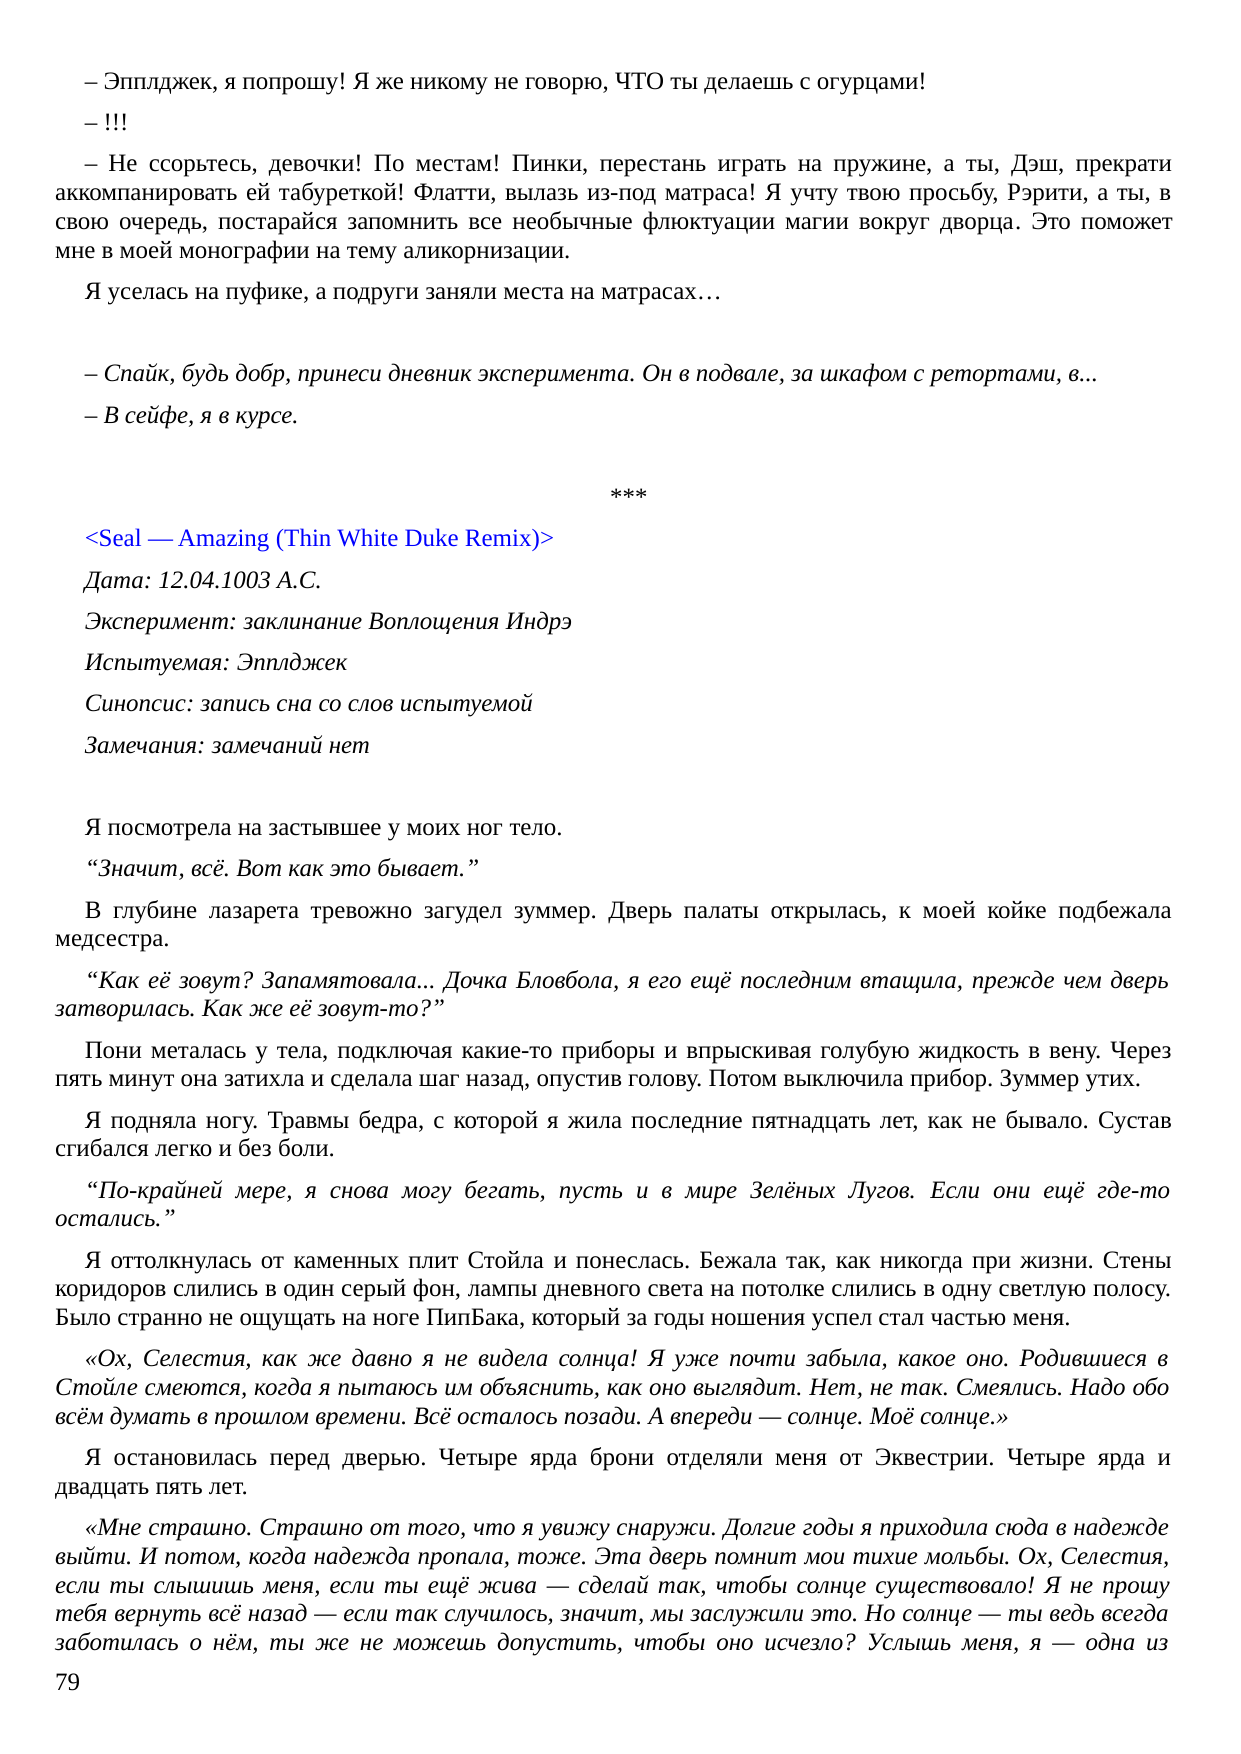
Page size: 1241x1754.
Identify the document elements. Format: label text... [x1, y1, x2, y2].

text «Ох, Селестия, как же давно я не видела солнца! Я уже почти забыла, какое оно. Родившиеся в Стойле смеются, когда я пытаюсь им объяснить, как оно выглядит. Нет, не так. Смеялись. Надо обо всём думать в прошлом времени. Всё осталось позади. А впереди — солнце. Моё солнце.» [55, 1343, 1173, 1430]
text Дата: 12.04.1003 А.С. [55, 565, 1173, 593]
text Замечания: замечаний нет [55, 730, 1173, 758]
text <Seal — Amazing (Thin White Duke Remix)> [55, 523, 1173, 552]
text Испытуемая: Эпплджек [55, 647, 1173, 676]
text “По-крайней мере, я снова могу бегать, пусть и в мире Зелёных Лугов. Если они ещё где-то остались.” [55, 1175, 1173, 1232]
text *** [55, 482, 1173, 511]
text Я подняла ногу. Травмы бедра, с которой я жила последние пятнадцать лет, как не бывало. Сустав сгибался легко и без боли. [55, 1105, 1173, 1162]
text Я уселась на пуфике, а подруги заняли места на матрасах… [55, 276, 1173, 305]
text Я посмотрела на застывшее у моих ног тело. [55, 812, 1173, 841]
text В глубине лазарета тревожно загудел зуммер. Дверь палаты открылась, к моей койке подбежала медсестра. [55, 895, 1173, 952]
text – В сейфе, я в курсе. [55, 400, 1173, 428]
text “Как её зовут? Запамятовала... Дочка Бловбола, я его ещё последним втащила, прежде чем дверь затворилась. Как же её зовут-то?” [55, 965, 1173, 1022]
text – !!! [55, 107, 1173, 136]
text Я остановилась перед дверью. Четыре ярда брони отделяли меня от Эквестрии. Четыре ярда и двадцать пять лет. [55, 1442, 1173, 1500]
text Я оттолкнулась от каменных плит Стойла и понеслась. Бежала так, как никогда при жизни. Стены коридоров слились в один серый фон, лампы дневного света на потолке слились в одну светлую полосу. Было странно не ощущать на ноге ПипБака, который за годы ношения успел стал частью меня. [55, 1245, 1173, 1331]
text – Эпплджек, я попрошу! Я же никому не говорю, ЧТО ты делаешь с огурцами! [55, 66, 1173, 95]
text – Спайк, будь добр, принеси дневник эксперимента. Он в подвале, за шкафом с ретортами, в... [55, 358, 1173, 387]
text “Значит, всё. Вот как это бывает.” [55, 853, 1173, 882]
text – Не ссорьтесь, девочки! По местам! Пинки, перестань играть на пружине, а ты, Дэш, прекрати аккомпанировать ей табуреткой! Флатти, вылазь из-под матраса! Я учту твою просьбу, Рэрити, а ты, в свою очередь, постарайся запомнить все необычные флюктуации магии вокруг дворца. Это поможет мне в моей монографии на тему аликорнизации. [55, 148, 1173, 263]
text Синопсис: запись сна со слов испытуемой [55, 688, 1173, 717]
text Эксперимент: заклинание Воплощения Индрэ [55, 606, 1173, 635]
text Пони металась у тела, подключая какие-то приборы и впрыскивая голубую жидкость в вену. Через пять минут она затихла и сделала шаг назад, опустив голову. Потом выключила прибор. Зуммер утих. [55, 1035, 1173, 1092]
text «Мне страшно. Страшно от того, что я увижу снаружи. Долгие годы я приходила сюда в надежде выйти. И потом, когда надежда пропала, тоже. Эта дверь помнит мои тихие мольбы. Ох, Селестия, если ты слышишь меня, если ты ещё жива — сделай так, чтобы солнце существовало! Я не прошу тебя вернуть всё назад — если так случилось, значит, мы заслужили это. Но солнце — ты ведь всегда заботилась о нём, ты же не можешь допустить, чтобы оно исчезло? Услышь меня, я — одна из [55, 1512, 1173, 1656]
